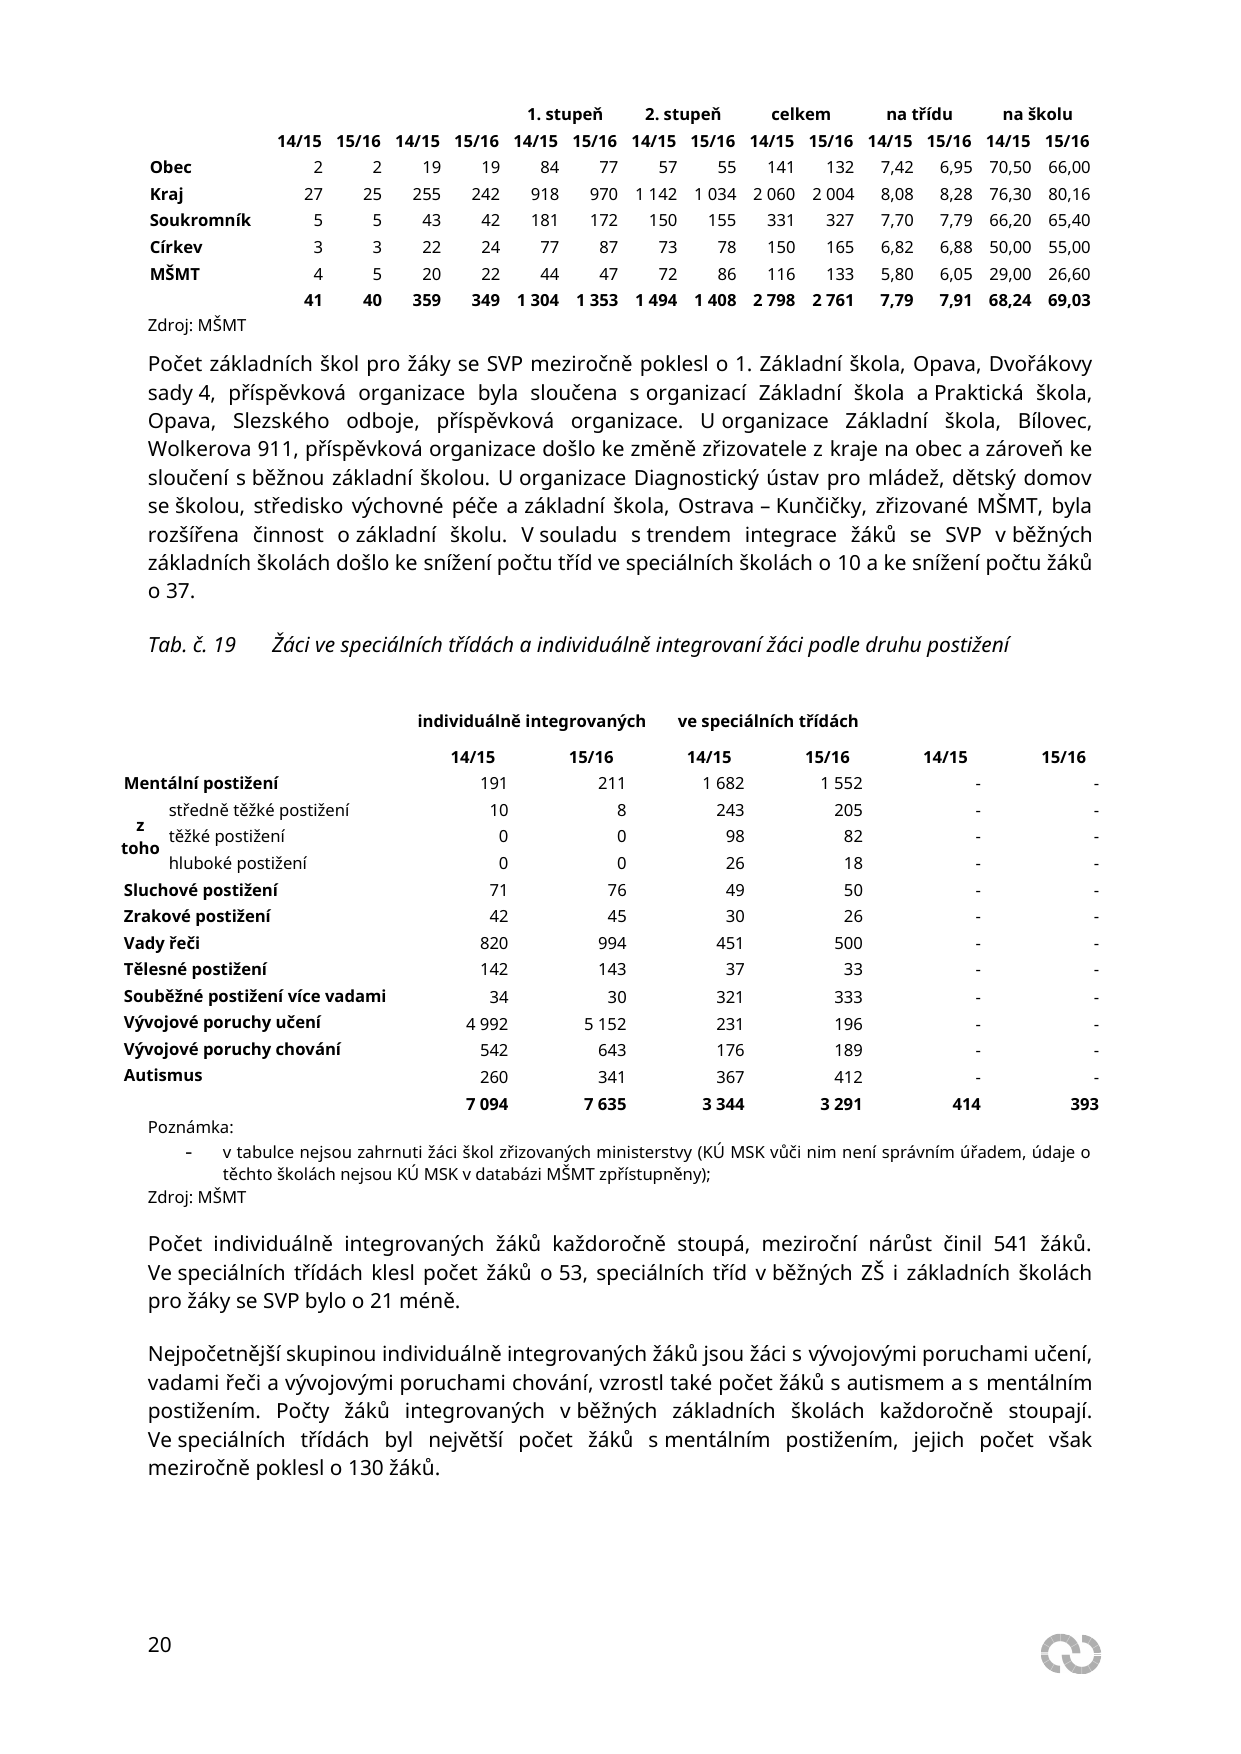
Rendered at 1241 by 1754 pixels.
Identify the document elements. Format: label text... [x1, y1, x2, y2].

table_cell Sluchové postižení [118, 877, 413, 902]
table_header Zřizovatel [144, 75, 269, 153]
table_cell 7,91 [920, 288, 978, 313]
table_cell 19 [447, 155, 506, 180]
table_cell 98 [651, 824, 768, 849]
table_cell 1 408 [684, 288, 742, 313]
table_cell 133 [802, 261, 860, 286]
table_cell 22 [388, 234, 446, 260]
table_cell - [887, 771, 1004, 796]
table_cell individuálně integrovaných [414, 699, 649, 743]
table_cell - [887, 983, 1004, 1008]
list Žáci ve speciálních třídách a individuálně integrovaní žáci podle druhu postižení [148, 630, 1092, 658]
table_cell 10 [414, 797, 531, 823]
table_cell - [887, 1010, 1004, 1035]
table_cell - [1005, 903, 1122, 929]
table_cell 994 [532, 930, 649, 955]
table_cell - [887, 797, 1004, 823]
table_cell 243 [651, 797, 768, 823]
table_cell 333 [769, 983, 886, 1008]
table_cell 30 [532, 983, 649, 1008]
table_cell 40 [329, 288, 387, 313]
table_cell 80,16 [1038, 181, 1096, 207]
table_cell MŠMT [144, 261, 269, 286]
table_cell 918 [507, 181, 564, 207]
table_cell 7,79 [861, 288, 919, 313]
table_cell 27 [270, 181, 328, 207]
table_cell 24 [447, 234, 506, 260]
table_cell 3 291 [769, 1089, 886, 1115]
table_cell 143 [532, 956, 649, 982]
table_cell 500 [769, 930, 886, 955]
text Počet základních škol pro žáky se SVP meziročně poklesl o 1. Základní škola, Opava, Dvořákovy sady 4, příspěvková organizace byla sloučena s organizací Základní škola a Praktická škola, Opava, Slezského odboje, příspěvková organizace. U organizace Základní škola, Bílovec, Wolkerova 911, příspěvková organizace došlo ke změně zřizovatele z kraje na obec a zároveň ke sloučení s běžnou základní školou. U organizace Diagnostický ústav pro mládež, dětský domov se školou, středisko výchovné péče a základní škola, Ostrava – Kunčičky, zřizované MŠMT, byla rozšířena činnost o základní školu. V souladu s trendem integrace žáků se SVP v běžných základních školách došlo ke snížení počtu tříd ve speciálních školách o 10 a ke snížení počtu žáků o 37. [148, 349, 1092, 605]
table_cell 66,20 [979, 208, 1037, 233]
table_cell 331 [743, 208, 801, 233]
table_cell 970 [566, 181, 624, 207]
table_cell 76 [532, 877, 649, 902]
table_cell 14/15 [388, 128, 446, 153]
table_cell 42 [447, 208, 506, 233]
table_cell 2. stupeň [625, 101, 742, 127]
table_cell - [1005, 850, 1122, 876]
table_cell 1. stupeň [507, 101, 624, 127]
table_cell 19 [388, 155, 446, 180]
table_cell 142 [414, 956, 531, 982]
table_cell 1 552 [769, 771, 886, 796]
table_header Počet škol [270, 75, 387, 127]
table_cell 25 [329, 181, 387, 207]
table_cell Souběžné postižení více vadami [118, 983, 413, 1008]
table_cell 15/16 [1005, 744, 1122, 769]
table_cell 87 [566, 234, 624, 260]
table_cell Celkem [144, 288, 269, 313]
table_cell 0 [414, 850, 531, 876]
table_cell 33 [769, 956, 886, 982]
table_cell 327 [802, 208, 860, 233]
table_cell 86 [684, 261, 742, 286]
table_cell - [887, 930, 1004, 955]
table_cell 50 [769, 877, 886, 902]
table_cell 71 [414, 877, 531, 902]
table_cell 15/16 [684, 128, 742, 153]
table_cell - [1005, 983, 1122, 1008]
table_cell Celkem [118, 1089, 413, 1115]
table_cell 165 [802, 234, 860, 260]
table_cell 73 [625, 234, 683, 260]
table_cell 3 344 [651, 1089, 768, 1115]
table_cell 5 [329, 261, 387, 286]
table_cell 451 [651, 930, 768, 955]
table_cell - [1005, 1063, 1122, 1088]
table_cell - [1005, 771, 1122, 796]
text Poznámka: [148, 1116, 1092, 1138]
table_cell - [1005, 824, 1122, 849]
table_cell 2 060 [743, 181, 801, 207]
table_cell 14/15 [414, 744, 531, 769]
table_cell celkem [743, 101, 860, 127]
table_cell 55 [684, 155, 742, 180]
table_cell 242 [447, 181, 506, 207]
table_cell 191 [414, 771, 531, 796]
table_cell - [1005, 1010, 1122, 1035]
table_cell Vady řeči [118, 930, 413, 955]
text Nejpočetnější skupinou individuálně integrovaných žáků jsou žáci s vývojovými poruchami učení, vadami řeči a vývojovými poruchami chování, vzrostl také počet žáků s autismem a s mentálním postižením. Počty žáků integrovaných v běžných základních školách každoročně stoupají. Ve speciálních třídách byl největší počet žáků s mentálním postižením, jejich počet však meziročně poklesl o 130 žáků. [148, 1339, 1092, 1482]
table_cell 55,00 [1038, 234, 1096, 260]
table_cell 172 [566, 208, 624, 233]
table_cell 1 034 [684, 181, 742, 207]
table_cell 7 094 [414, 1089, 531, 1115]
table_cell 15/16 [769, 744, 886, 769]
table_cell 4 [270, 261, 328, 286]
table_cell 76,30 [979, 181, 1037, 207]
table_cell 84 [507, 155, 564, 180]
table_cell 0 [532, 824, 649, 849]
table_cell 150 [743, 234, 801, 260]
table_cell Církev [144, 234, 269, 260]
table_cell 2 761 [802, 288, 860, 313]
text Počet individuálně integrovaných žáků každoročně stoupá, meziroční nárůst činil 541 žáků. Ve speciálních třídách klesl počet žáků o 53, speciálních tříd v běžných ZŠ i základních školách pro žáky se SVP bylo o 21 méně. [148, 1229, 1092, 1314]
table_cell - [1005, 956, 1122, 982]
table_cell 255 [388, 181, 446, 207]
table_cell 3 [270, 234, 328, 260]
table_cell 1 494 [625, 288, 683, 313]
text Zdroj: MŠMT [148, 314, 1092, 337]
table_cell 189 [769, 1036, 886, 1062]
table_cell 29,00 [979, 261, 1037, 286]
table_cell 6,95 [920, 155, 978, 180]
table_cell 69,03 [1038, 288, 1096, 313]
table_cell 643 [532, 1036, 649, 1062]
table_cell středně těžké postižení [163, 797, 413, 823]
table_cell 72 [625, 261, 683, 286]
table_header Počet žáků [507, 75, 1096, 100]
table_cell 14/15 [861, 128, 919, 153]
table_cell 367 [651, 1063, 768, 1088]
table_cell 7,79 [920, 208, 978, 233]
table_cell 34 [414, 983, 531, 1008]
table_cell 45 [532, 903, 649, 929]
table_cell Autismus [118, 1063, 413, 1088]
table_cell 41 [270, 288, 328, 313]
table_cell 0 [414, 824, 531, 849]
table_cell 155 [684, 208, 742, 233]
table_cell 15/16 [802, 128, 860, 153]
table_cell 205 [769, 797, 886, 823]
table_cell 5 [270, 208, 328, 233]
table_cell 77 [566, 155, 624, 180]
table_cell 393 [1005, 1089, 1122, 1115]
table_cell 14/15 [651, 744, 768, 769]
table_cell 7 635 [532, 1089, 649, 1115]
list v tabulce nejsou zahrnuti žáci škol zřizovaných ministerstvy (KÚ MSK vůči nim není správním úřadem, údaje o těchto školách nejsou KÚ MSK v databázi MŠMT zpřístupněny); [185, 1138, 1092, 1186]
table_cell 6,05 [920, 261, 978, 286]
table_cell 26 [769, 903, 886, 929]
table_cell 176 [651, 1036, 768, 1062]
table_cell těžké postižení [163, 824, 413, 849]
table_cell 18 [769, 850, 886, 876]
table_cell 349 [447, 288, 506, 313]
table_cell Obec [144, 155, 269, 180]
table_cell - [887, 824, 1004, 849]
table_cell 1 142 [625, 181, 683, 207]
table_cell 341 [532, 1063, 649, 1088]
table_cell - [887, 956, 1004, 982]
table_cell 26,60 [1038, 261, 1096, 286]
table_cell 5,80 [861, 261, 919, 286]
table_cell Vývojové poruchy chování [118, 1036, 413, 1062]
table_cell 42 [414, 903, 531, 929]
table_cell 2 [329, 155, 387, 180]
table_cell Soukromník [144, 208, 269, 233]
table_cell z toho [118, 797, 162, 876]
table_cell 20 [388, 261, 446, 286]
table_cell 412 [769, 1063, 886, 1088]
table_cell hluboké postižení [163, 850, 413, 876]
table_cell 8,08 [861, 181, 919, 207]
table_cell 70,50 [979, 155, 1037, 180]
table_cell 7,70 [861, 208, 919, 233]
table_cell - [887, 1063, 1004, 1088]
table_cell 5 152 [532, 1010, 649, 1035]
table_cell 6,82 [861, 234, 919, 260]
table_header Počet speciálních tříd [887, 672, 1122, 743]
text Zdroj: MŠMT [148, 1186, 1092, 1208]
table_cell na třídu [861, 101, 978, 127]
table_cell 1 304 [507, 288, 564, 313]
table_header Počet žáků [414, 672, 886, 698]
table_cell 820 [414, 930, 531, 955]
table_cell 49 [651, 877, 768, 902]
table_cell 15/16 [447, 128, 506, 153]
table_cell 414 [887, 1089, 1004, 1115]
table_cell 47 [566, 261, 624, 286]
table_cell 30 [651, 903, 768, 929]
table_cell 14/15 [979, 128, 1037, 153]
table_cell 321 [651, 983, 768, 1008]
table_cell 260 [414, 1063, 531, 1088]
table_cell - [887, 850, 1004, 876]
table_cell 4 992 [414, 1010, 531, 1035]
table_cell 44 [507, 261, 564, 286]
table_cell 1 353 [566, 288, 624, 313]
table_cell 82 [769, 824, 886, 849]
table_cell Kraj [144, 181, 269, 207]
table_cell 15/16 [1038, 128, 1096, 153]
table_cell 196 [769, 1010, 886, 1035]
table_cell Tělesné postižení [118, 956, 413, 982]
table_cell 8 [532, 797, 649, 823]
table_cell - [1005, 877, 1122, 902]
table_cell 211 [532, 771, 649, 796]
table_cell 150 [625, 208, 683, 233]
table_cell 5 [329, 208, 387, 233]
table_cell 7,42 [861, 155, 919, 180]
table_cell 181 [507, 208, 564, 233]
table_cell 359 [388, 288, 446, 313]
table_cell 66,00 [1038, 155, 1096, 180]
table_header Počet tříd [388, 75, 506, 127]
table_cell 231 [651, 1010, 768, 1035]
table_cell 57 [625, 155, 683, 180]
table_cell 116 [743, 261, 801, 286]
table_cell 1 682 [651, 771, 768, 796]
table_cell 43 [388, 208, 446, 233]
table_cell 141 [743, 155, 801, 180]
table_cell 14/15 [507, 128, 564, 153]
table_cell Mentální postižení [118, 771, 413, 796]
table_cell 14/15 [887, 744, 1004, 769]
table_cell 3 [329, 234, 387, 260]
table_cell - [887, 1036, 1004, 1062]
table_cell 50,00 [979, 234, 1037, 260]
table_cell 68,24 [979, 288, 1037, 313]
table_cell - [1005, 930, 1122, 955]
table_cell 14/15 [743, 128, 801, 153]
table_cell 37 [651, 956, 768, 982]
table_cell - [1005, 1036, 1122, 1062]
table_cell 15/16 [920, 128, 978, 153]
table_cell 22 [447, 261, 506, 286]
table_header Druh postižení [118, 672, 413, 769]
table_cell 14/15 [625, 128, 683, 153]
table_cell 78 [684, 234, 742, 260]
table_cell 2 798 [743, 288, 801, 313]
table_cell ve speciálních třídách [651, 699, 886, 743]
table_cell Vývojové poruchy učení [118, 1010, 413, 1035]
table_cell 6,88 [920, 234, 978, 260]
table_cell 8,28 [920, 181, 978, 207]
table_cell 65,40 [1038, 208, 1096, 233]
table_cell - [1005, 797, 1122, 823]
table_cell - [887, 903, 1004, 929]
table_cell 77 [507, 234, 564, 260]
table_cell 26 [651, 850, 768, 876]
table_cell na školu [979, 101, 1096, 127]
table_cell Zrakové postižení [118, 903, 413, 929]
table_cell - [887, 877, 1004, 902]
table_cell 14/15 [270, 128, 328, 153]
table_cell 2 [270, 155, 328, 180]
table_cell 15/16 [566, 128, 624, 153]
table_cell 15/16 [329, 128, 387, 153]
table_cell 542 [414, 1036, 531, 1062]
table_cell 15/16 [532, 744, 649, 769]
table_cell 0 [532, 850, 649, 876]
table_cell 132 [802, 155, 860, 180]
table_cell 2 004 [802, 181, 860, 207]
